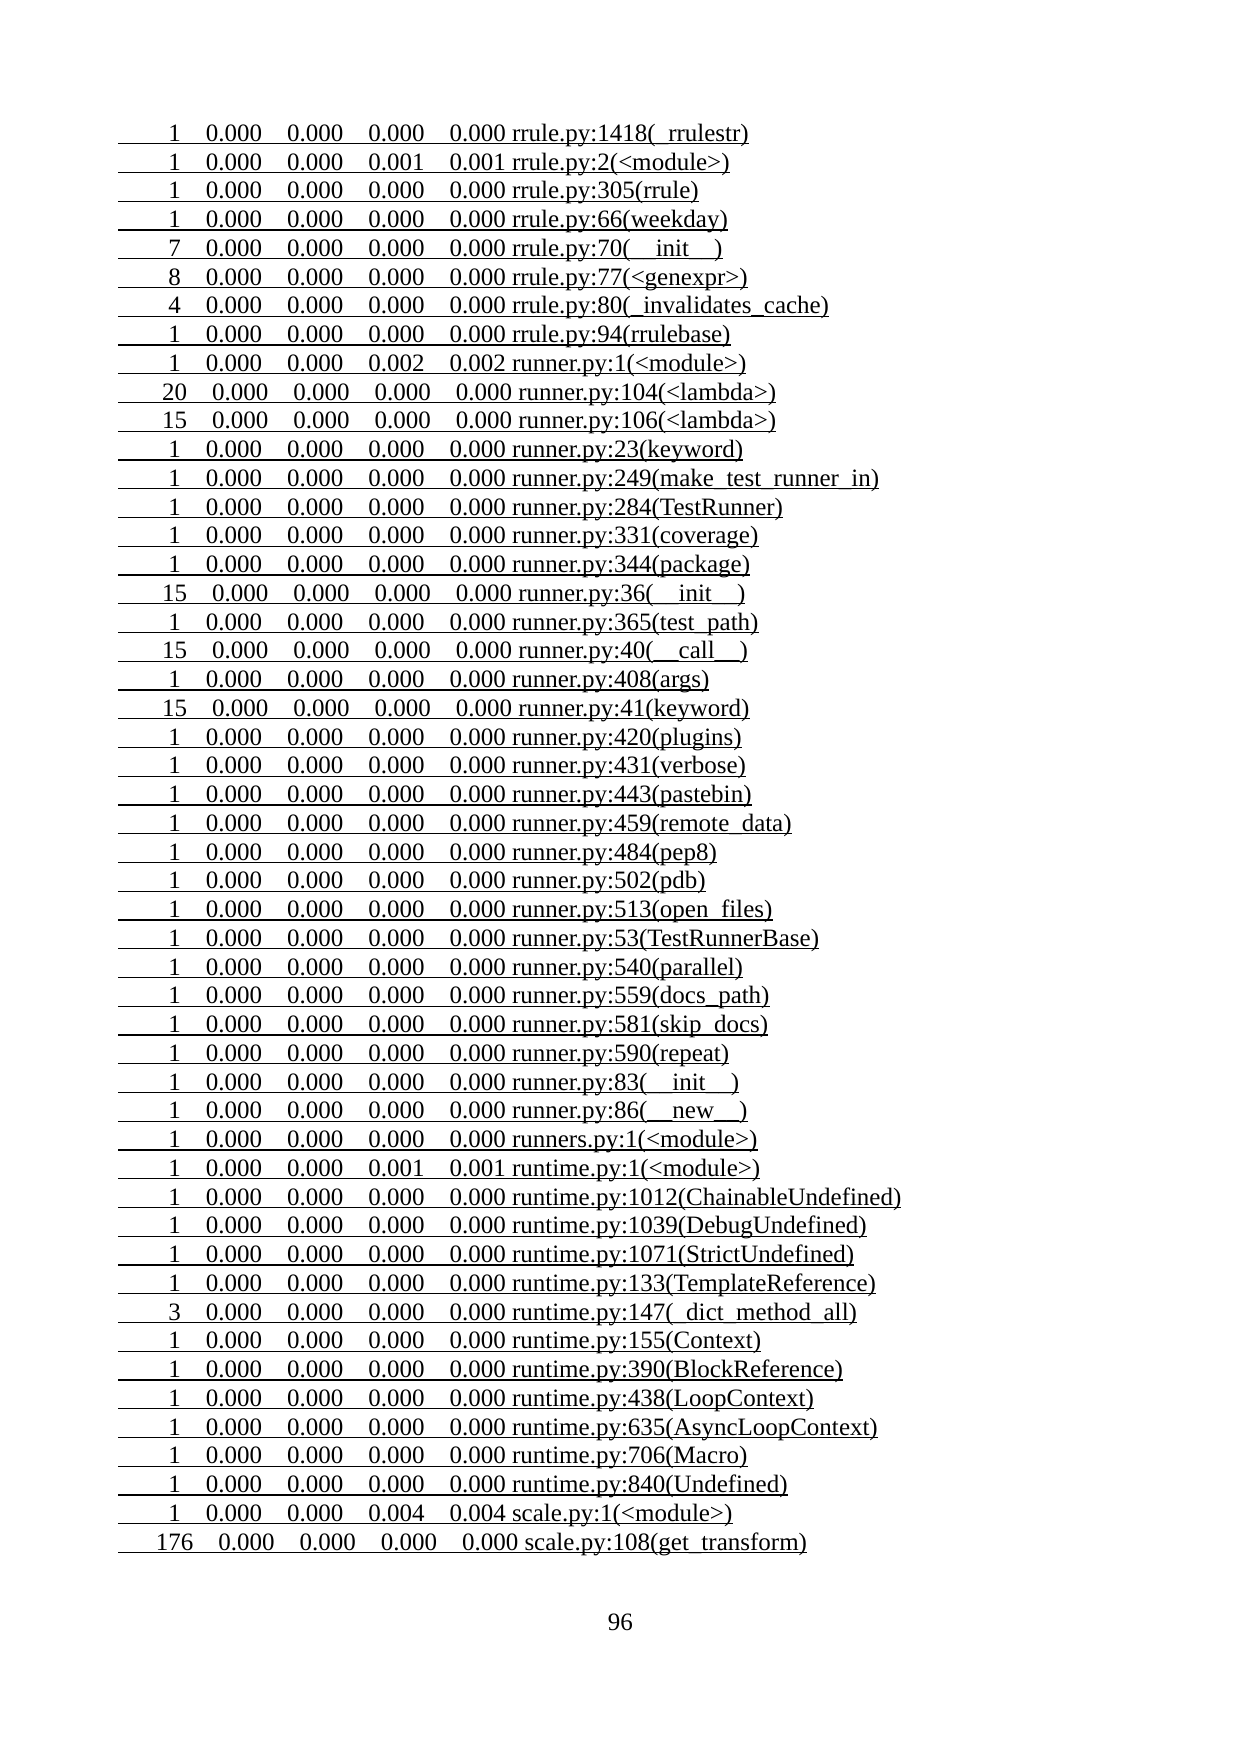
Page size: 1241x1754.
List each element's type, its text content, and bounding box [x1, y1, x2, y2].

text 1 0.000 0.000 0.000 0.000 runner.py:459(remote_data) [118, 808, 1122, 837]
text 1 0.000 0.000 0.000 0.000 runner.py:83(__init__) [118, 1067, 1122, 1096]
text 8 0.000 0.000 0.000 0.000 rrule.py:77(<genexpr>) [118, 262, 1122, 291]
text 1 0.000 0.000 0.000 0.000 rrule.py:305(rrule) [118, 176, 1122, 204]
text 1 0.000 0.000 0.000 0.000 runtime.py:840(Undefined) [118, 1469, 1122, 1498]
text 1 0.000 0.000 0.000 0.000 runner.py:443(pastebin) [118, 779, 1122, 808]
text 1 0.000 0.000 0.000 0.000 runners.py:1(<module>) [118, 1124, 1122, 1153]
text 1 0.000 0.000 0.000 0.000 runtime.py:635(AsyncLoopContext) [118, 1412, 1122, 1441]
text 1 0.000 0.000 0.000 0.000 runner.py:590(repeat) [118, 1038, 1122, 1067]
text 20 0.000 0.000 0.000 0.000 runner.py:104(<lambda>) [118, 377, 1122, 406]
text 1 0.000 0.000 0.000 0.000 runtime.py:1012(ChainableUndefined) [118, 1182, 1122, 1211]
text 1 0.000 0.000 0.000 0.000 runtime.py:1039(DebugUndefined) [118, 1211, 1122, 1239]
text 1 0.000 0.000 0.000 0.000 runtime.py:133(TemplateReference) [118, 1268, 1122, 1297]
text 1 0.000 0.000 0.000 0.000 runner.py:420(plugins) [118, 722, 1122, 751]
text 1 0.000 0.000 0.000 0.000 runner.py:249(make_test_runner_in) [118, 463, 1122, 492]
text 1 0.000 0.000 0.000 0.000 rrule.py:94(rrulebase) [118, 319, 1122, 348]
text 1 0.000 0.000 0.000 0.000 runner.py:23(keyword) [118, 434, 1122, 463]
text 1 0.000 0.000 0.001 0.001 runtime.py:1(<module>) [118, 1153, 1122, 1182]
text 1 0.000 0.000 0.000 0.000 runner.py:502(pdb) [118, 866, 1122, 894]
text 1 0.000 0.000 0.000 0.000 runner.py:484(pep8) [118, 837, 1122, 866]
text 1 0.000 0.000 0.000 0.000 runner.py:344(package) [118, 549, 1122, 578]
text 176 0.000 0.000 0.000 0.000 scale.py:108(get_transform) [118, 1527, 1122, 1556]
text 4 0.000 0.000 0.000 0.000 rrule.py:80(_invalidates_cache) [118, 291, 1122, 319]
text 1 0.000 0.000 0.000 0.000 runner.py:86(__new__) [118, 1096, 1122, 1124]
text 15 0.000 0.000 0.000 0.000 runner.py:106(<lambda>) [118, 406, 1122, 434]
text 1 0.000 0.000 0.000 0.000 runtime.py:155(Context) [118, 1326, 1122, 1354]
text 1 0.000 0.000 0.000 0.000 runner.py:284(TestRunner) [118, 492, 1122, 521]
text 1 0.000 0.000 0.000 0.000 rrule.py:1418(_rrulestr) [118, 118, 1122, 147]
text 1 0.000 0.000 0.000 0.000 runtime.py:706(Macro) [118, 1441, 1122, 1469]
text 1 0.000 0.000 0.000 0.000 runtime.py:438(LoopContext) [118, 1383, 1122, 1412]
text 1 0.000 0.000 0.000 0.000 runtime.py:1071(StrictUndefined) [118, 1239, 1122, 1268]
text 15 0.000 0.000 0.000 0.000 runner.py:41(keyword) [118, 693, 1122, 722]
text 1 0.000 0.000 0.000 0.000 runtime.py:390(BlockReference) [118, 1354, 1122, 1383]
text 1 0.000 0.000 0.000 0.000 runner.py:581(skip_docs) [118, 1009, 1122, 1038]
text 1 0.000 0.000 0.000 0.000 runner.py:365(test_path) [118, 607, 1122, 636]
text 15 0.000 0.000 0.000 0.000 runner.py:36(__init__) [118, 578, 1122, 607]
text 1 0.000 0.000 0.000 0.000 runner.py:408(args) [118, 664, 1122, 693]
text 3 0.000 0.000 0.000 0.000 runtime.py:147(_dict_method_all) [118, 1297, 1122, 1326]
text 1 0.000 0.000 0.000 0.000 rrule.py:66(weekday) [118, 204, 1122, 233]
text 1 0.000 0.000 0.000 0.000 runner.py:513(open_files) [118, 894, 1122, 923]
text 15 0.000 0.000 0.000 0.000 runner.py:40(__call__) [118, 636, 1122, 664]
text 7 0.000 0.000 0.000 0.000 rrule.py:70(__init__) [118, 233, 1122, 262]
text 1 0.000 0.000 0.000 0.000 runner.py:331(coverage) [118, 521, 1122, 549]
text 1 0.000 0.000 0.000 0.000 runner.py:540(parallel) [118, 952, 1122, 981]
text 1 0.000 0.000 0.000 0.000 runner.py:559(docs_path) [118, 981, 1122, 1009]
text 1 0.000 0.000 0.004 0.004 scale.py:1(<module>) [118, 1498, 1122, 1527]
text 1 0.000 0.000 0.001 0.001 rrule.py:2(<module>) [118, 147, 1122, 176]
text 1 0.000 0.000 0.002 0.002 runner.py:1(<module>) [118, 348, 1122, 377]
text 1 0.000 0.000 0.000 0.000 runner.py:53(TestRunnerBase) [118, 923, 1122, 952]
text 1 0.000 0.000 0.000 0.000 runner.py:431(verbose) [118, 751, 1122, 779]
